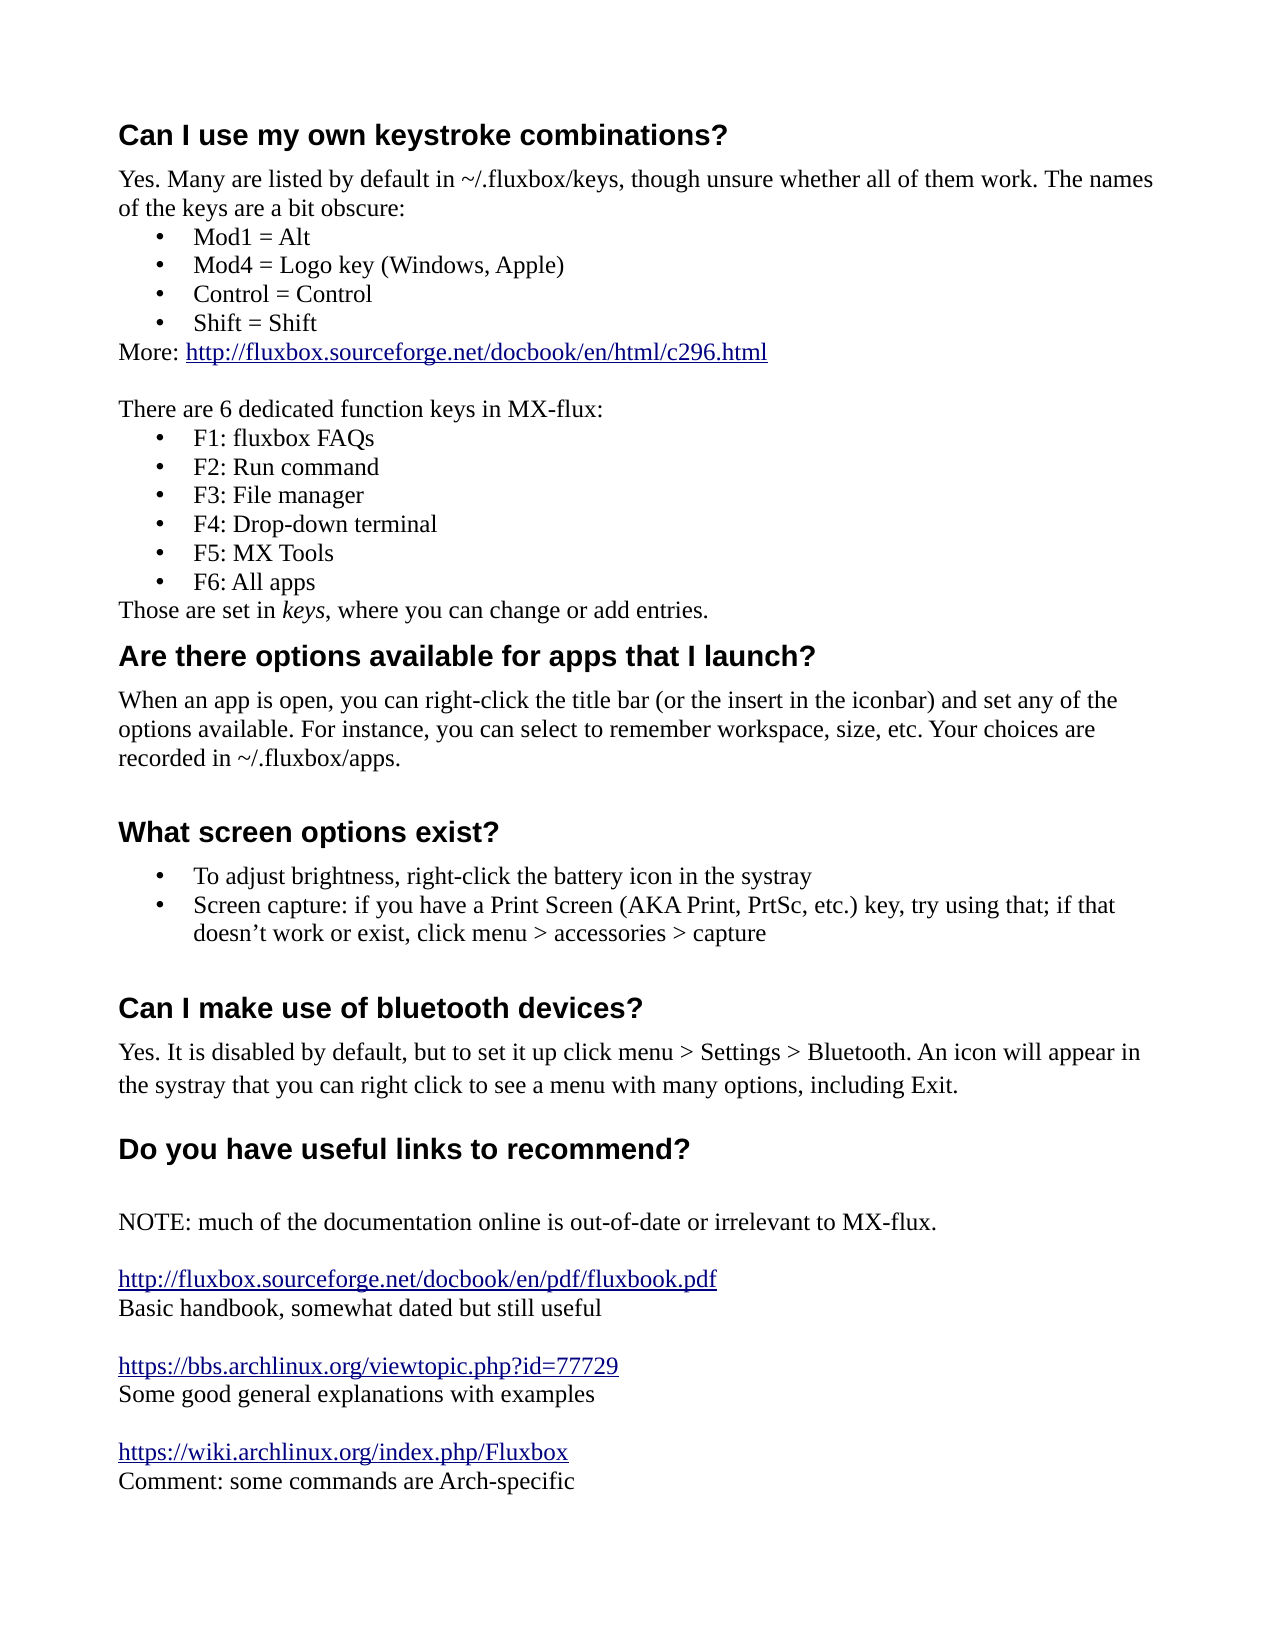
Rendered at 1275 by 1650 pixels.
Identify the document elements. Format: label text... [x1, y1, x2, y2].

text Some good general explanations with examples [118, 1379, 1157, 1408]
text NOTE: much of the documentation online is out-of-date or irrelevant to MX-flux. [118, 1207, 1157, 1236]
text Basic handbook, somewhat dated but still useful [118, 1293, 1157, 1322]
subtitle Can I make use of bluetooth devices? [118, 991, 1157, 1024]
list F5: MX Tools [156, 538, 1157, 567]
list Mod4 = Logo key (Windows, Apple) [156, 251, 1157, 279]
list To adjust brightness, right-click the battery icon in the systray [156, 861, 1157, 890]
list Shift = Shift [156, 308, 1157, 337]
text http://fluxbox.sourceforge.net/docbook/en/pdf/fluxbook.pdf [118, 1264, 1157, 1293]
list F3: File manager [156, 481, 1157, 509]
subtitle Can I use my own keystroke combinations? [118, 118, 1157, 152]
list Mod1 = Alt [156, 222, 1157, 251]
subtitle What screen options exist? [118, 815, 1157, 848]
subtitle Are there options available for apps that I launch? [118, 639, 1157, 673]
text https://wiki.archlinux.org/index.php/Fluxbox [118, 1437, 1157, 1466]
text Comment: some commands are Arch-specific [118, 1466, 1157, 1494]
list F4: Drop-down terminal [156, 509, 1157, 538]
list F2: Run command [156, 452, 1157, 481]
text Those are set in keys, where you can change or add entries. [118, 596, 1157, 624]
list Control = Control [156, 279, 1157, 308]
list F1: fluxbox FAQs [156, 423, 1157, 452]
text More: http://fluxbox.sourceforge.net/docbook/en/html/c296.html [118, 337, 1157, 366]
text There are 6 dedicated function keys in MX-flux: [118, 394, 1157, 423]
list Screen capture: if you have a Print Screen (AKA Print, PrtSc, etc.) key, try using that; if that doesn’t work or exist, click menu > accessories > capture [156, 890, 1157, 947]
text Yes. It is disabled by default, but to set it up click menu > Settings > Bluetooth. An icon will appear in the systray that you can right click to see a menu with many options, including Exit. [118, 1037, 1157, 1099]
list F6: All apps [156, 567, 1157, 596]
text When an app is open, you can right-click the title bar (or the insert in the iconbar) and set any of the options available. For instance, you can select to remember workspace, size, etc. Your choices are recorded in ~/.fluxbox/apps. [118, 685, 1157, 771]
text Yes. Many are listed by default in ~/.fluxbox/keys, though unsure whether all of them work. The names of the keys are a bit obscure: [118, 164, 1157, 222]
subtitle Do you have useful links to recommend? [118, 1132, 1157, 1166]
text https://bbs.archlinux.org/viewtopic.php?id=77729 [118, 1351, 1157, 1379]
